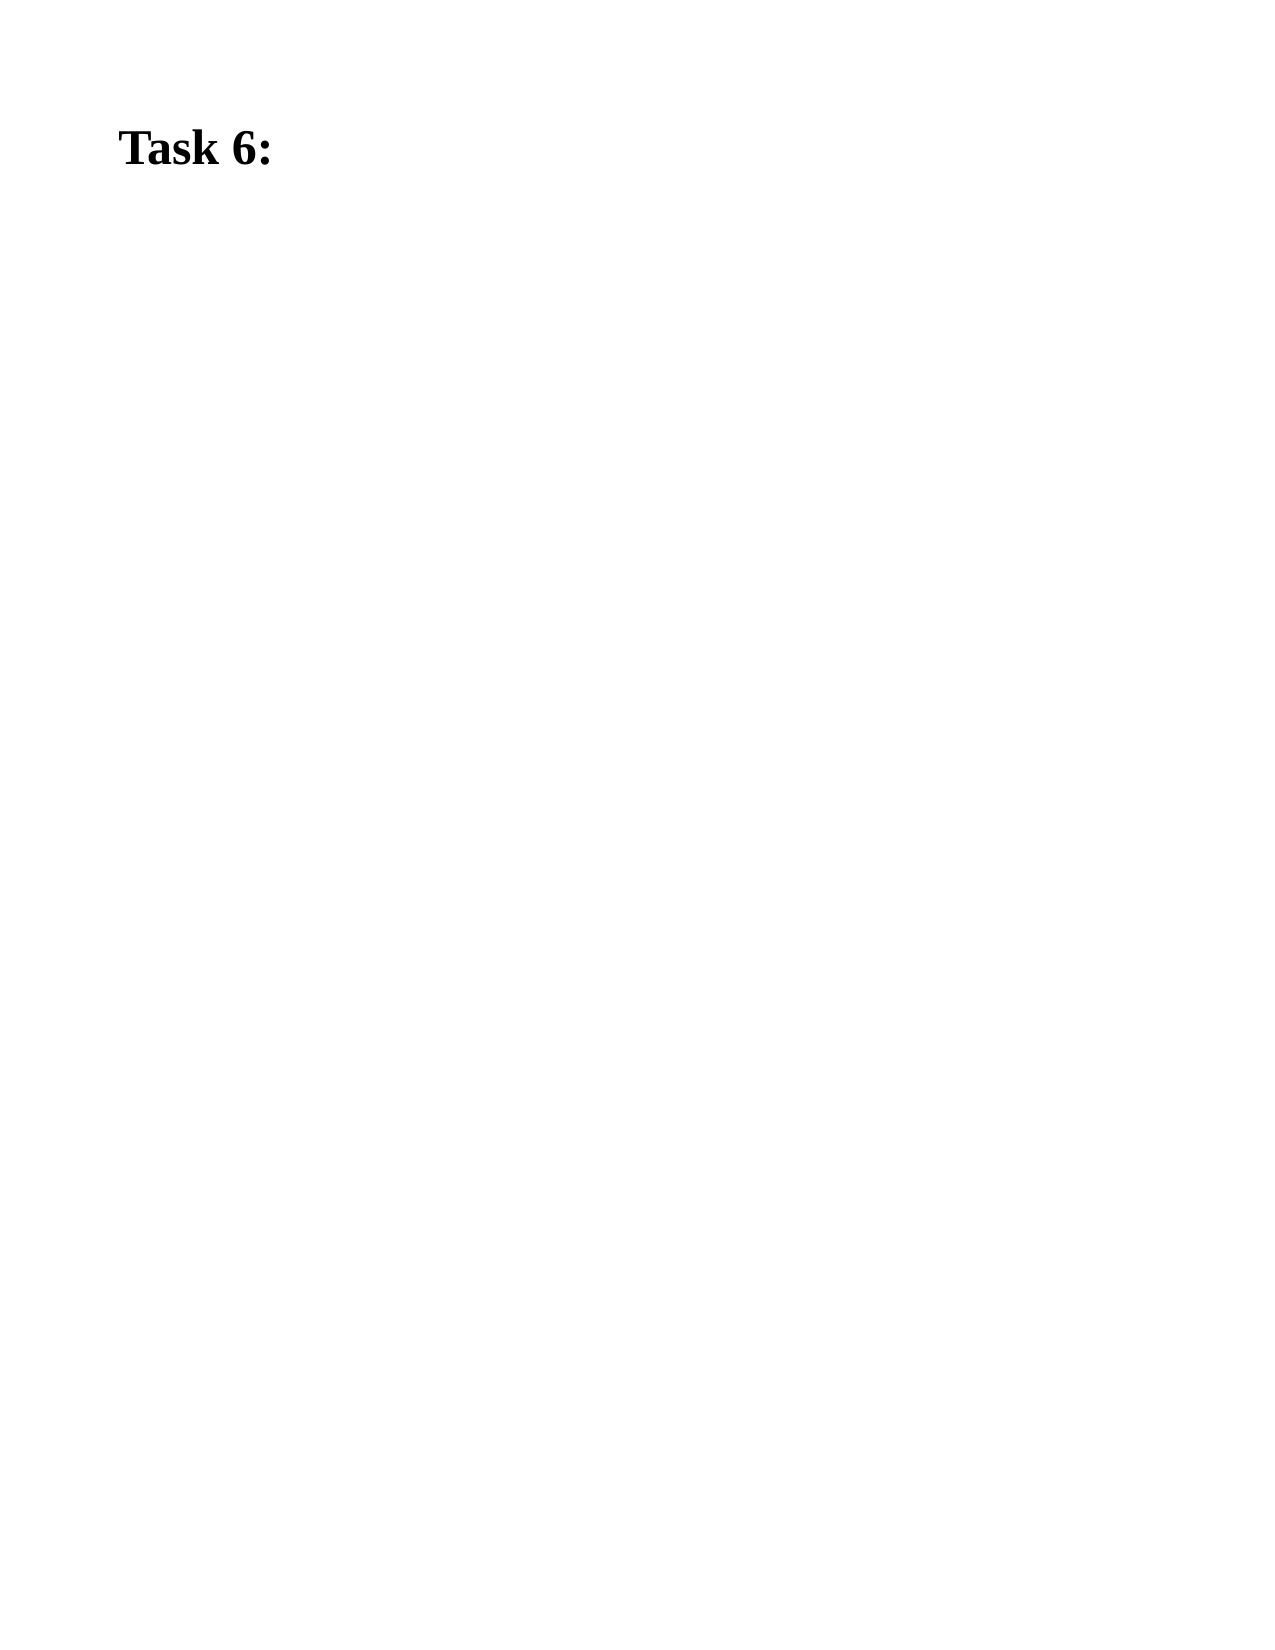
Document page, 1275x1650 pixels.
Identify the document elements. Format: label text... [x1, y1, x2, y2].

text Task 6: [118, 118, 1157, 176]
